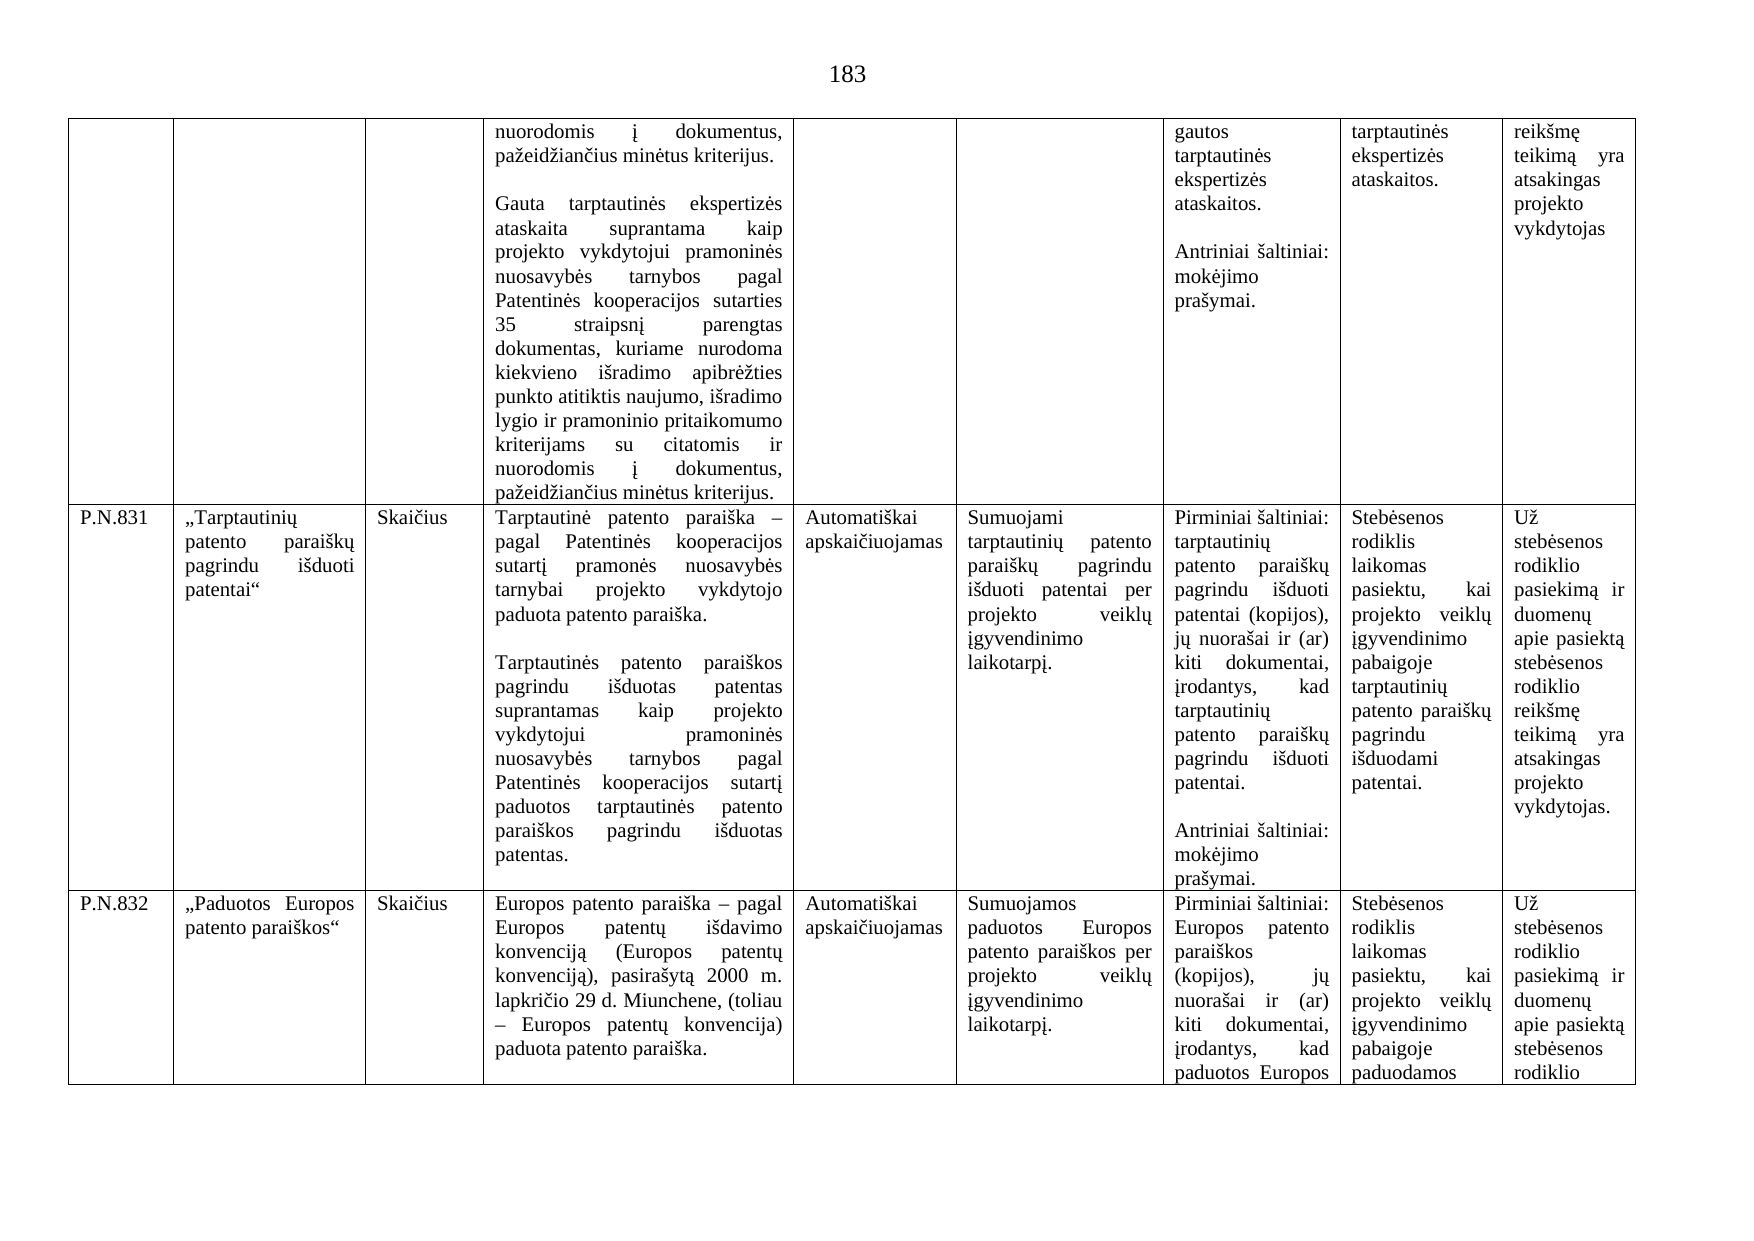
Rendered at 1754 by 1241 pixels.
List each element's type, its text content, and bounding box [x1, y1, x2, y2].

table_cell tarptautinės ekspertizės ataskaitos. [1341, 119, 1502, 504]
table_cell „Paduotos Europos patento paraiškos“ [174, 891, 365, 1084]
table_cell gautos tarptautinės ekspertizės ataskaitos. Antriniai šaltiniai: mokėjimo prašymai. [1164, 119, 1340, 504]
table_cell P.N.832 [69, 891, 173, 1084]
table_cell Europos patento paraiška – pagal Europos patentų išdavimo konvenciją (Europos patentų konvenciją), pasirašytą 2000 m. lapkričio 29 d. Miunchene, (toliau – Europos patentų konvencija) paduota patento paraiška. [484, 891, 793, 1084]
table_cell Skaičius [366, 891, 483, 1084]
table_cell nuorodomis į dokumentus, pažeidžiančius minėtus kriterijus. Gauta tarptautinės ekspertizės ataskaita suprantama kaip projekto vykdytojui pramoninės nuosavybės tarnybos pagal Patentinės kooperacijos sutarties 35 straipsnį parengtas dokumentas, kuriame nurodoma kiekvieno išradimo apibrėžties punkto atitiktis naujumo, išradimo lygio ir pramoninio pritaikomumo kriterijams su citatomis ir nuorodomis į dokumentus, pažeidžiančius minėtus kriterijus. [484, 119, 793, 504]
table_cell Už stebėsenos rodiklio pasiekimą ir duomenų apie pasiektą stebėsenos rodiklio reikšmę teikimą yra atsakingas projekto vykdytojas. [1503, 505, 1635, 890]
table_cell Sumuojami tarptautinių patento paraiškų pagrindu išduoti patentai per projekto veiklų įgyvendinimo laikotarpį. [957, 505, 1163, 890]
table_cell Pirminiai šaltiniai: Europos patento paraiškos (kopijos), jų nuorašai ir (ar) kiti dokumentai, įrodantys, kad paduotos Europos [1164, 891, 1340, 1084]
table_cell „Tarptautinių patento paraiškų pagrindu išduoti patentai“ [174, 505, 365, 890]
table_cell Pirminiai šaltiniai: tarptautinių patento paraiškų pagrindu išduoti patentai (kopijos), jų nuorašai ir (ar) kiti dokumentai, įrodantys, kad tarptautinių patento paraiškų pagrindu išduoti patentai. Antriniai šaltiniai: mokėjimo prašymai. [1164, 505, 1340, 890]
table_cell [69, 119, 173, 504]
table_cell Sumuojamos paduotos Europos patento paraiškos per projekto veiklų įgyvendinimo laikotarpį. [957, 891, 1163, 1084]
table_cell [957, 119, 1163, 504]
table_cell Stebėsenos rodiklis laikomas pasiektu, kai projekto veiklų įgyvendinimo pabaigoje paduodamos [1341, 891, 1502, 1084]
table_cell Automatiškai apskaičiuojamas [794, 891, 956, 1084]
table_cell [174, 119, 365, 504]
table_cell Už stebėsenos rodiklio pasiekimą ir duomenų apie pasiektą stebėsenos rodiklio [1503, 891, 1635, 1084]
table_cell [794, 119, 956, 504]
table_cell [366, 119, 483, 504]
table_cell Skaičius [366, 505, 483, 890]
table_cell Stebėsenos rodiklis laikomas pasiektu, kai projekto veiklų įgyvendinimo pabaigoje tarptautinių patento paraiškų pagrindu išduodami patentai. [1341, 505, 1502, 890]
table_cell Tarptautinė patento paraiška – pagal Patentinės kooperacijos sutartį pramonės nuosavybės tarnybai projekto vykdytojo paduota patento paraiška. Tarptautinės patento paraiškos pagrindu išduotas patentas suprantamas kaip projekto vykdytojui pramoninės nuosavybės tarnybos pagal Patentinės kooperacijos sutartį paduotos tarptautinės patento paraiškos pagrindu išduotas patentas. [484, 505, 793, 890]
table_cell P.N.831 [69, 505, 173, 890]
table_cell Automatiškai apskaičiuojamas [794, 505, 956, 890]
table_cell reikšmę teikimą yra atsakingas projekto vykdytojas [1503, 119, 1635, 504]
